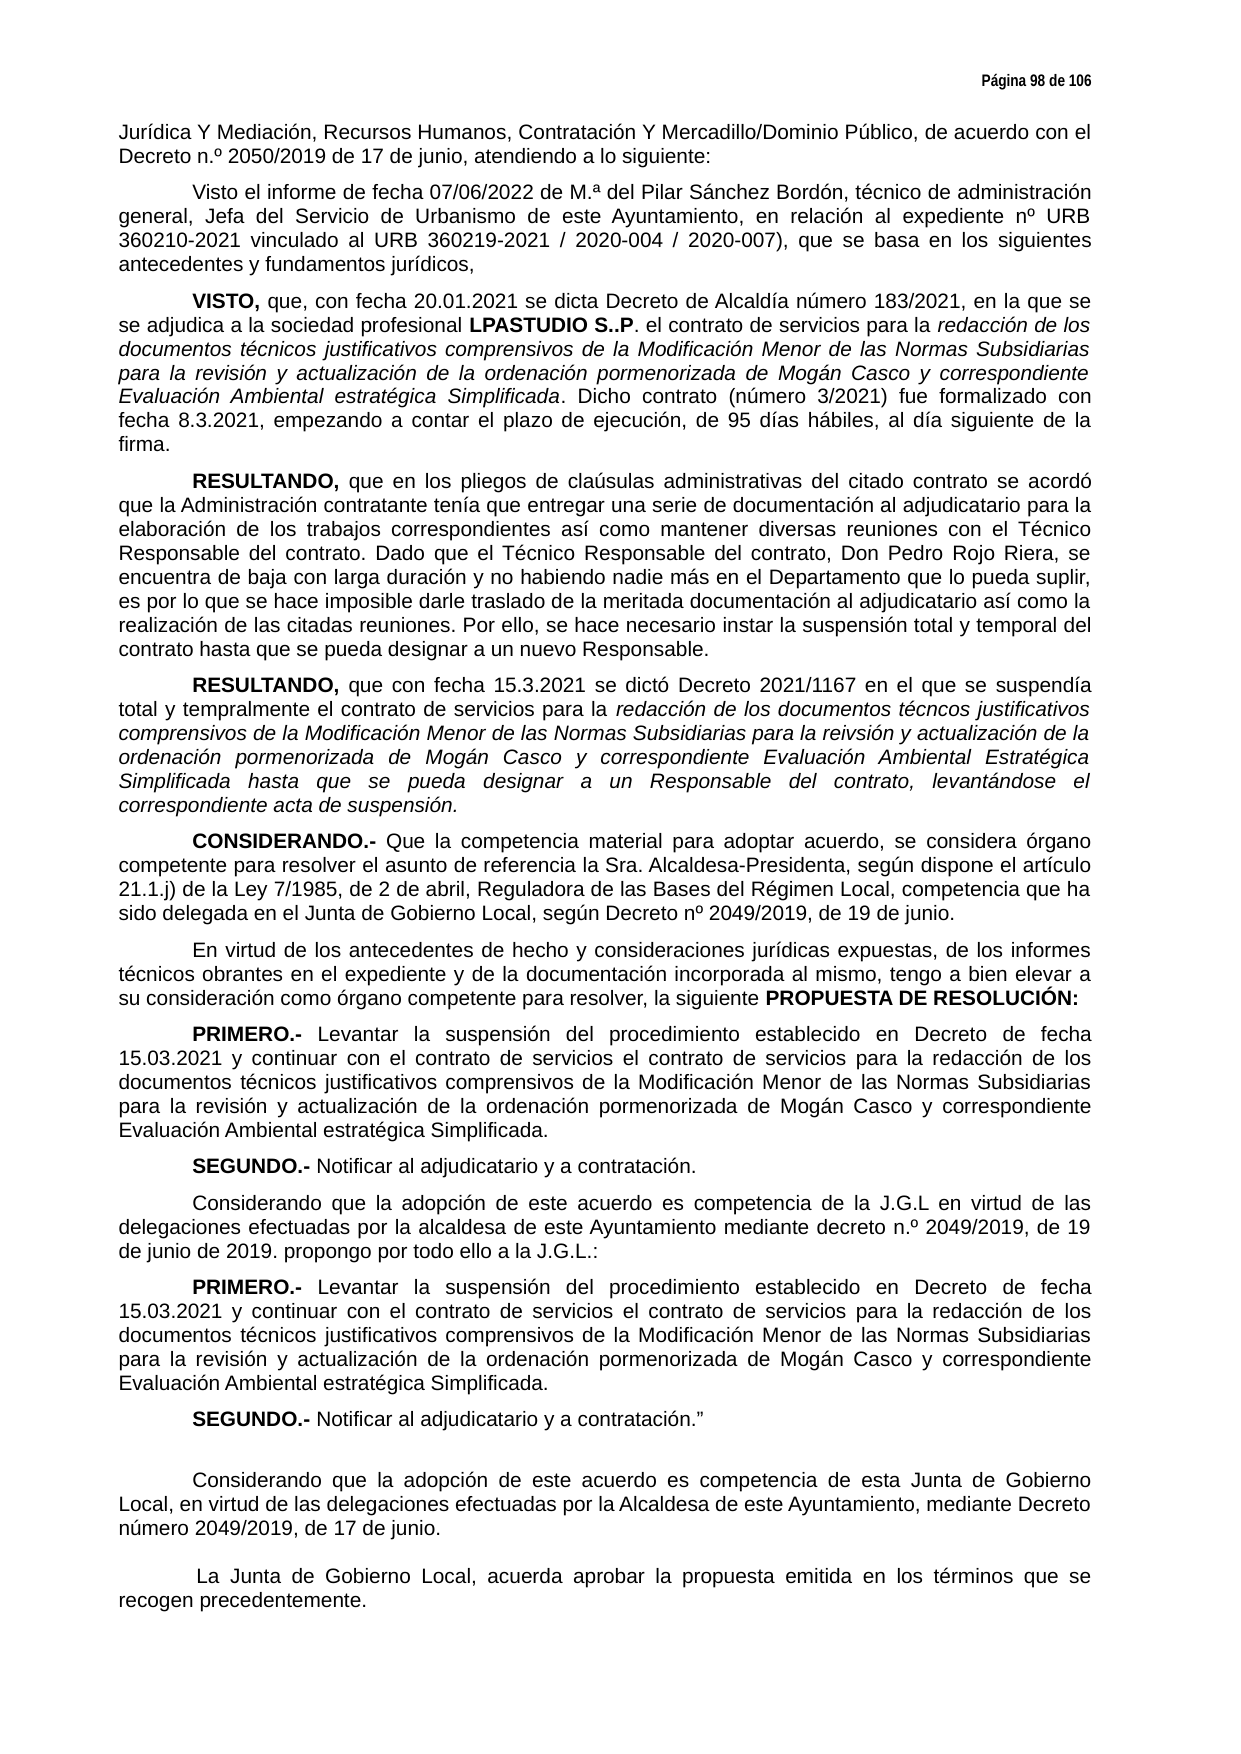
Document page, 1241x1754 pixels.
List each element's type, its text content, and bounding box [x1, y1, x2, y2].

text Considerando que la adopción de este acuerdo es competencia de esta Junta de Gobierno Local, en virtud de las delegaciones efectuadas por la Alcaldesa de este Ayuntamiento, mediante Decreto número 2049/2019, de 17 de junio. [118, 1468, 1092, 1539]
text SEGUNDO.- Notificar al adjudicatario y a contratación.” [118, 1407, 1092, 1431]
text SEGUNDO.- Notificar al adjudicatario y a contratación. [118, 1154, 1092, 1178]
text RESULTANDO, que con fecha 15.3.2021 se dictó Decreto 2021/1167 en el que se suspendía total y tempralmente el contrato de servicios para la redacción de los documentos técncos justificativos comprensivos de la Modificación Menor de las Normas Subsidiarias para la reivsión y actualización de la ordenación pormenorizada de Mogán Casco y correspondiente Evaluación Ambiental Estratégica Simplificada hasta que se pueda designar a un Responsable del contrato, levantándose el correspondiente acta de suspensión. [118, 673, 1092, 817]
text La Junta de Gobierno Local, acuerda aprobar la propuesta emitida en los términos que se recogen precedentemente. [118, 1563, 1092, 1611]
text PRIMERO.- Levantar la suspensión del procedimiento establecido en Decreto de fecha 15.03.2021 y continuar con el contrato de servicios el contrato de servicios para la redacción de los documentos técnicos justificativos comprensivos de la Modificación Menor de las Normas Subsidiarias para la revisión y actualización de la ordenación pormenorizada de Mogán Casco y correspondiente Evaluación Ambiental estratégica Simplificada. [118, 1022, 1092, 1142]
text Jurídica Y Mediación, Recursos Humanos, Contratación Y Mercadillo/Dominio Público, de acuerdo con el Decreto n.º 2050/2019 de 17 de junio, atendiendo a lo siguiente: [118, 120, 1092, 168]
text CONSIDERANDO.- Que la competencia material para adoptar acuerdo, se considera órgano competente para resolver el asunto de referencia la Sra. Alcaldesa-Presidenta, según dispone el artículo 21.1.j) de la Ley 7/1985, de 2 de abril, Reguladora de las Bases del Régimen Local, competencia que ha sido delegada en el Junta de Gobierno Local, según Decreto nº 2049/2019, de 19 de junio. [118, 829, 1092, 925]
text En virtud de los antecedentes de hecho y consideraciones jurídicas expuestas, de los informes técnicos obrantes en el expediente y de la documentación incorporada al mismo, tengo a bien elevar a su consideración como órgano competente para resolver, la siguiente PROPUESTA DE RESOLUCIÓN: [118, 937, 1092, 1009]
text VISTO, que, con fecha 20.01.2021 se dicta Decreto de Alcaldía número 183/2021, en la que se se adjudica a la sociedad profesional LPASTUDIO S..P. el contrato de servicios para la redacción de los documentos técnicos justificativos comprensivos de la Modificación Menor de las Normas Subsidiarias para la revisión y actualización de la ordenación pormenorizada de Mogán Casco y correspondiente Evaluación Ambiental estratégica Simplificada. Dicho contrato (número 3/2021) fue formalizado con fecha 8.3.2021, empezando a contar el plazo de ejecución, de 95 días hábiles, al día siguiente de la firma. [118, 288, 1092, 456]
text Considerando que la adopción de este acuerdo es competencia de la J.G.L en virtud de las delegaciones efectuadas por la alcaldesa de este Ayuntamiento mediante decreto n.º 2049/2019, de 19 de junio de 2019. propongo por todo ello a la J.G.L.: [118, 1191, 1092, 1262]
text PRIMERO.- Levantar la suspensión del procedimiento establecido en Decreto de fecha 15.03.2021 y continuar con el contrato de servicios el contrato de servicios para la redacción de los documentos técnicos justificativos comprensivos de la Modificación Menor de las Normas Subsidiarias para la revisión y actualización de la ordenación pormenorizada de Mogán Casco y correspondiente Evaluación Ambiental estratégica Simplificada. [118, 1275, 1092, 1395]
text Visto el informe de fecha 07/06/2022 de M.ª del Pilar Sánchez Bordón, técnico de administración general, Jefa del Servicio de Urbanismo de este Ayuntamiento, en relación al expediente nº URB 360210-2021 vinculado al URB 360219-2021 / 2020-004 / 2020-007), que se basa en los siguientes antecedentes y fundamentos jurídicos, [118, 180, 1092, 276]
text RESULTANDO, que en los pliegos de claúsulas administrativas del citado contrato se acordó que la Administración contratante tenía que entregar una serie de documentación al adjudicatario para la elaboración de los trabajos correspondientes así como mantener diversas reuniones con el Técnico Responsable del contrato. Dado que el Técnico Responsable del contrato, Don Pedro Rojo Riera, se encuentra de baja con larga duración y no habiendo nadie más en el Departamento que lo pueda suplir, es por lo que se hace imposible darle traslado de la meritada documentación al adjudicatario así como la realización de las citadas reuniones. Por ello, se hace necesario instar la suspensión total y temporal del contrato hasta que se pueda designar a un nuevo Responsable. [118, 469, 1092, 660]
